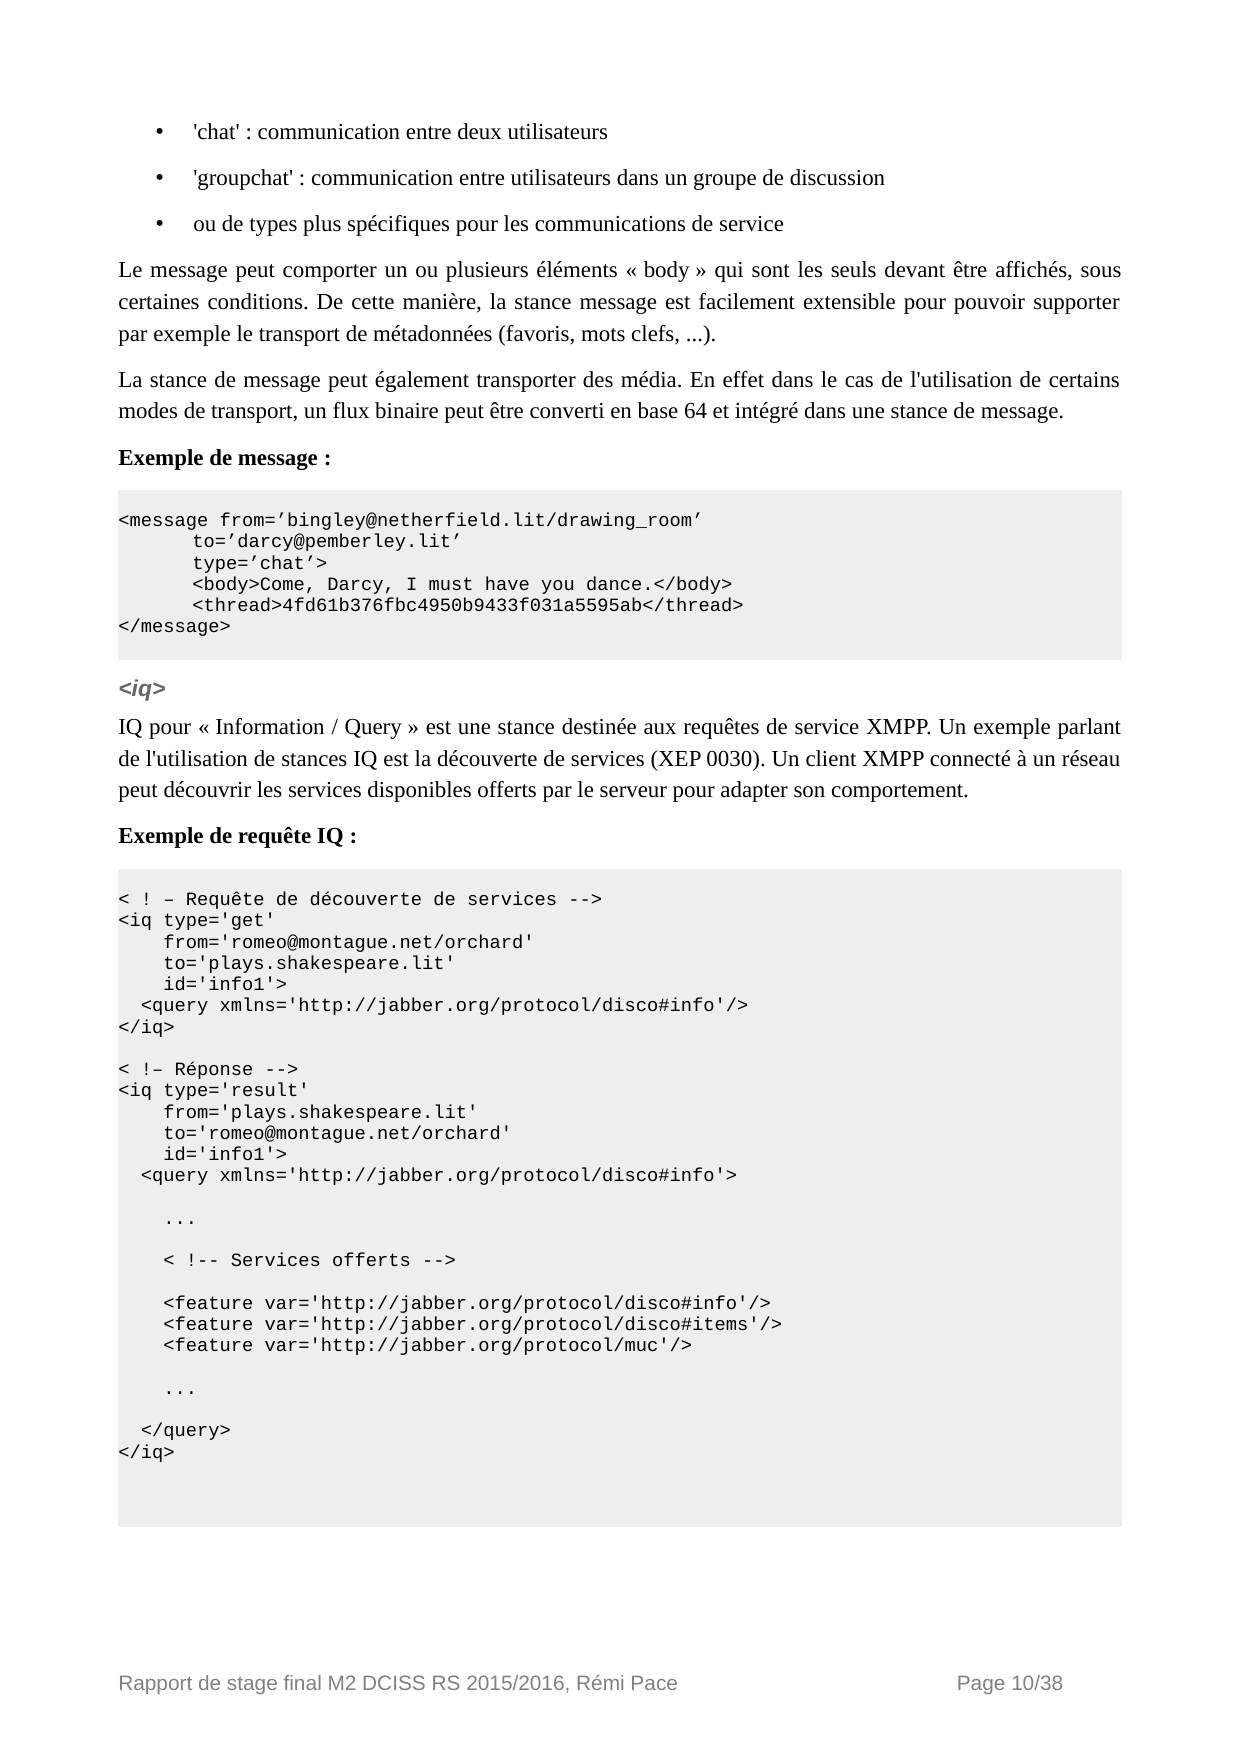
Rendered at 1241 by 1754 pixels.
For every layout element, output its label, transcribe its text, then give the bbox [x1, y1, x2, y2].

text La stance de message peut également transporter des média. En effet dans le cas de l'utilisation de certains modes de transport, un flux binaire peut être converti en base 64 et intégré dans une stance de message. [118, 366, 1122, 424]
text < !-- Services offerts --> [118, 1251, 1122, 1272]
text <feature var='http://jabber.org/protocol/muc'/> [118, 1336, 1122, 1357]
text IQ pour « Information / Query » est une stance destinée aux requêtes de service XMPP. Un exemple parlant de l'utilisation de stances IQ est la découverte de services (XEP 0030). Un client XMPP connecté à un réseau peut découvrir les services disponibles offerts par le serveur pour adapter son comportement. [118, 713, 1122, 803]
text ... [118, 1379, 1122, 1400]
text <message from=’bingley@netherfield.lit/drawing_room’ [118, 511, 1122, 532]
text </query> [118, 1421, 1122, 1442]
text <thread>4fd61b376fbc4950b9433f031a5595ab</thread> [118, 596, 1122, 617]
text to='plays.shakespeare.lit' [118, 954, 1122, 975]
text Exemple de requête IQ : [118, 823, 1122, 849]
text ... [118, 1209, 1122, 1230]
list 'groupchat' : communication entre utilisateurs dans un groupe de discussion [156, 164, 1122, 191]
text Le message peut comporter un ou plusieurs éléments « body » qui sont les seuls devant être affichés, sous certaines conditions. De cette manière, la stance message est facilement extensible pour pouvoir supporter par exemple le transport de métadonnées (favoris, mots clefs, ...). [118, 257, 1122, 346]
text <body>Come, Darcy, I must have you dance.</body> [118, 575, 1122, 596]
text </iq> [118, 1442, 1122, 1464]
text id='info1'> [118, 1145, 1122, 1166]
text to=’darcy@pemberley.lit’ [118, 532, 1122, 553]
text <feature var='http://jabber.org/protocol/disco#items'/> [118, 1315, 1122, 1336]
text <query xmlns='http://jabber.org/protocol/disco#info'> [118, 1166, 1122, 1187]
text <iq type='get' [118, 911, 1122, 932]
text to='romeo@montague.net/orchard' [118, 1124, 1122, 1145]
text < ! – Requête de découverte de services --> [118, 890, 1122, 911]
text < !– Réponse --> [118, 1060, 1122, 1081]
text from='plays.shakespeare.lit' [118, 1102, 1122, 1124]
text id='info1'> [118, 975, 1122, 996]
text <feature var='http://jabber.org/protocol/disco#info'/> [118, 1294, 1122, 1315]
text </message> [118, 617, 1122, 638]
text <iq type='result' [118, 1081, 1122, 1102]
text from='romeo@montague.net/orchard' [118, 932, 1122, 954]
text Exemple de message : [118, 443, 1122, 470]
list ou de types plus spécifiques pour les communications de service [156, 210, 1122, 237]
text type=’chat’> [118, 553, 1122, 575]
text </iq> [118, 1017, 1122, 1039]
text <query xmlns='http://jabber.org/protocol/disco#info'/> [118, 996, 1122, 1017]
list 'chat' : communication entre deux utilisateurs [156, 118, 1122, 144]
subtitle <iq> [118, 674, 1122, 701]
